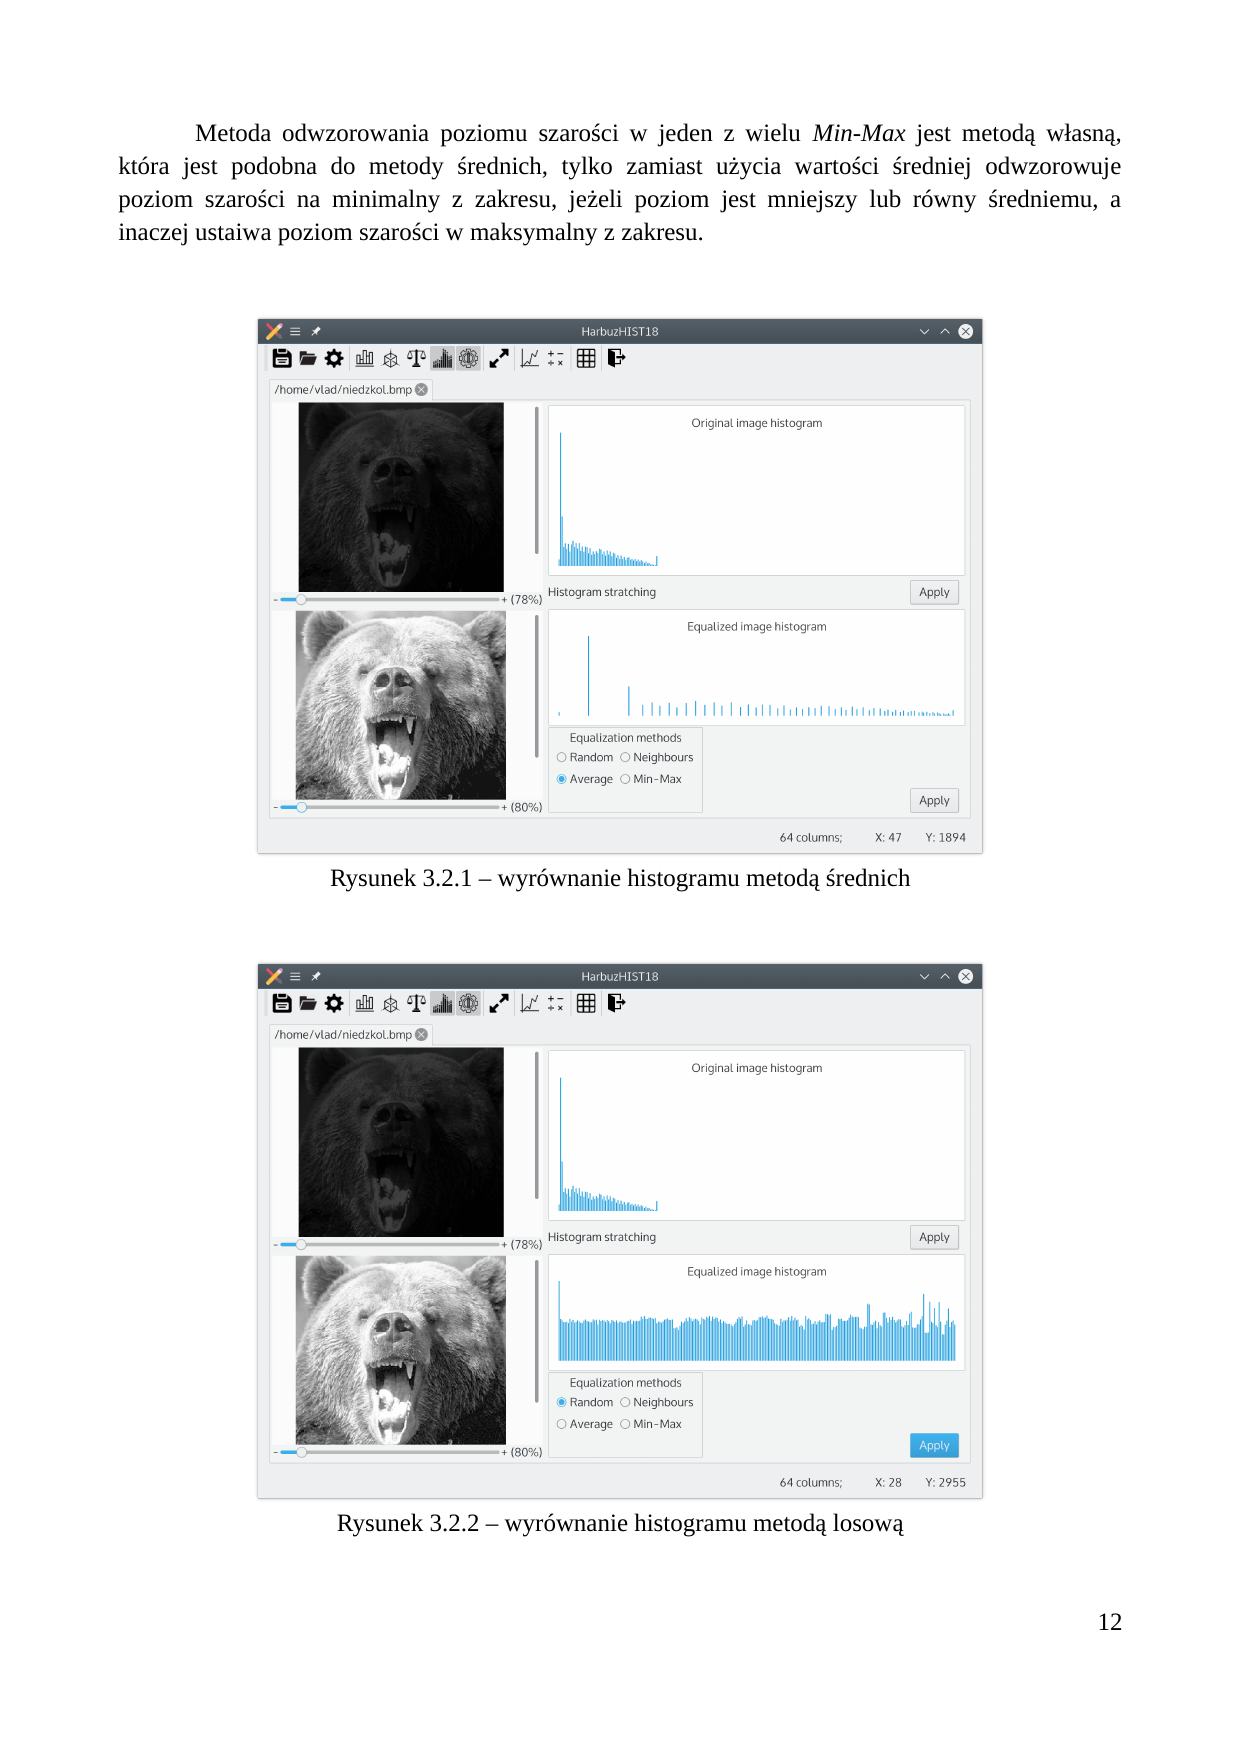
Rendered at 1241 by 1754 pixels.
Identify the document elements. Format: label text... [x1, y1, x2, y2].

text Metoda odwzorowania poziomu szarości w jeden z wielu Min-Max jest metodą własną, która jest podobna do metody średnich, tylko zamiast użycia wartości średniej odwzorowuje poziom szarości na minimalny z zakresu, jeżeli poziom jest mniejszy lub równy średniemu, a inaczej ustaiwa poziom szarości w maksymalny z zakresu. [118, 118, 1122, 246]
text Rysunek 3.2.2 – wyrównanie histogramu metodą losową [118, 1504, 1122, 1536]
picture [252, 313, 988, 859]
picture [252, 958, 988, 1504]
text Rysunek 3.2.1 – wyrównanie histogramu metodą średnich [118, 859, 1122, 891]
